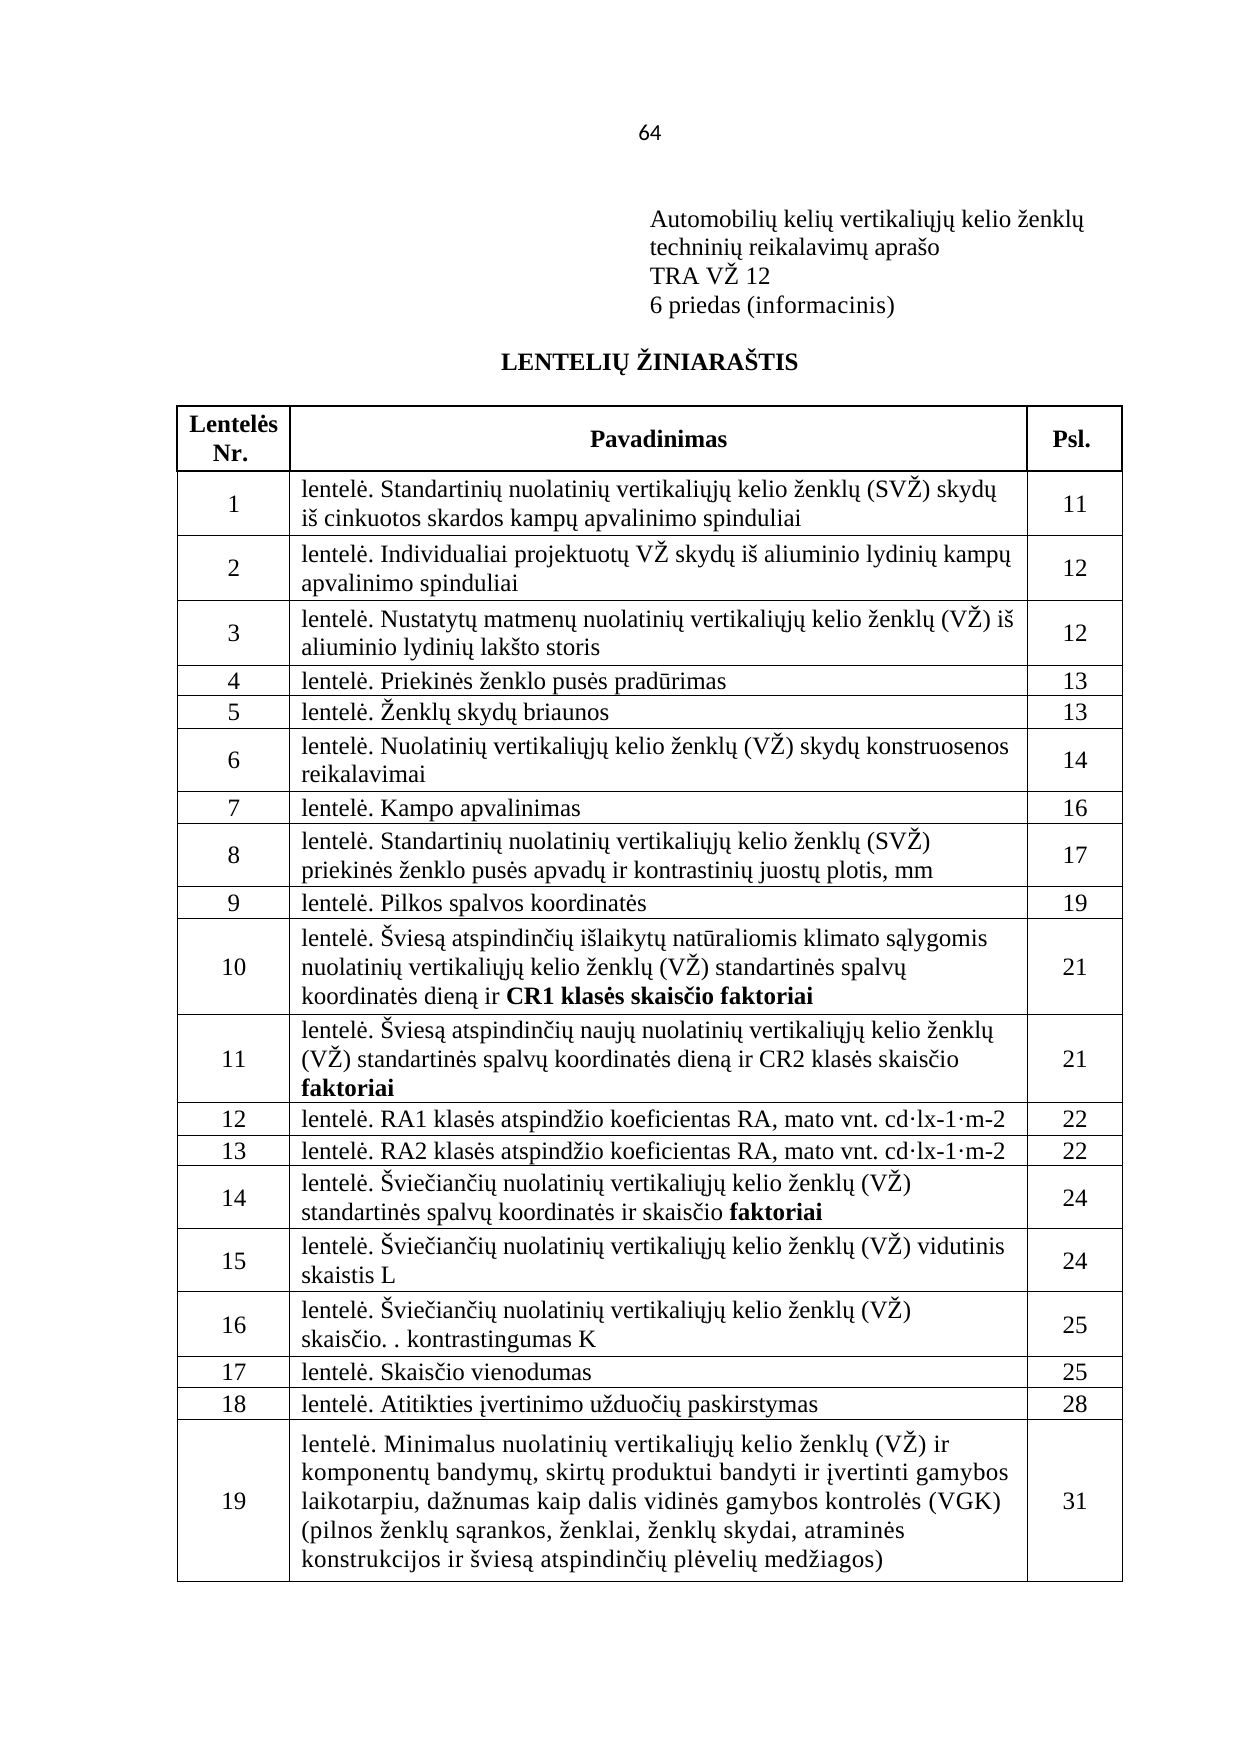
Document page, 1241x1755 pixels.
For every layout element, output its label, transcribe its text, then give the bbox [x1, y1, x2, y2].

table_cell lentelė. Skaisčio vienodumas [290, 1357, 1027, 1387]
table_cell 12 [1028, 601, 1122, 664]
table_cell lentelė. Šviesą atspindinčių naujų nuolatinių vertikaliųjų kelio ženklų (VŽ) standartinės spalvų koordinatės dieną ir CR2 klasės skaisčio faktoriai [290, 1015, 1027, 1102]
table_cell 7 [178, 792, 289, 823]
table_cell lentelė. RA1 klasės atspindžio koeficientas RA, mato vnt. cd·lx-1·m-2 [290, 1103, 1027, 1135]
table_cell 21 [1028, 1015, 1122, 1102]
table_cell 22 [1028, 1103, 1122, 1135]
table_cell lentelė. Minimalus nuolatinių vertikaliųjų kelio ženklų (VŽ) ir komponentų bandymų, skirtų produktui bandyti ir įvertinti gamybos laikotarpiu, dažnumas kaip dalis vidinės gamybos kontrolės (VGK) (pilnos ženklų sąrankos, ženklai, ženklų skydai, atraminės konstrukcijos ir šviesą atspindinčių plėvelių medžiagos) [290, 1420, 1027, 1581]
table_cell 31 [1028, 1420, 1122, 1581]
table_cell 8 [178, 824, 289, 886]
table_cell 6 [178, 729, 289, 791]
text 6 priedas (informacinis) [649, 290, 1122, 319]
table_cell lentelė. Šviečiančių nuolatinių vertikaliųjų kelio ženklų (VŽ) skaisčio. . kontrastingumas K [290, 1292, 1027, 1356]
table_header Psl. [1028, 407, 1121, 470]
table_cell 24 [1028, 1166, 1122, 1228]
table_cell lentelė. RA2 klasės atspindžio koeficientas RA, mato vnt. cd·lx-1·m-2 [290, 1136, 1027, 1165]
table_cell lentelė. Kampo apvalinimas [290, 792, 1027, 823]
table_cell 10 [178, 919, 289, 1014]
text techninių reikalavimų aprašo [649, 232, 1122, 261]
text Automobilių kelių vertikaliųjų kelio ženklų [649, 204, 1122, 232]
text LENTELIŲ ŽINIARAŠTIS [177, 347, 1122, 376]
table_cell 17 [1028, 824, 1122, 886]
table_cell lentelė. Šviesą atspindinčių išlaikytų natūraliomis klimato sąlygomis nuolatinių vertikaliųjų kelio ženklų (VŽ) standartinės spalvų koordinatės dieną ir CR1 klasės skaisčio faktoriai [290, 919, 1027, 1014]
table_cell 25 [1028, 1357, 1122, 1387]
table_header Lentelės Nr. [178, 407, 289, 470]
table_cell lentelė. Šviečiančių nuolatinių vertikaliųjų kelio ženklų (VŽ) vidutinis skaistis L [290, 1229, 1027, 1291]
table_cell 12 [1028, 536, 1122, 599]
table_cell 1 [178, 472, 289, 535]
table_cell 12 [178, 1103, 289, 1135]
table_header Pavadinimas [291, 407, 1026, 470]
table_cell 25 [1028, 1292, 1122, 1356]
table_cell lentelė. Nuolatinių vertikaliųjų kelio ženklų (VŽ) skydų konstruosenos reikalavimai [290, 729, 1027, 791]
table_cell 4 [178, 666, 289, 695]
table_cell 11 [178, 1015, 289, 1102]
table_cell lentelė. Ženklų skydų briaunos [290, 696, 1027, 727]
table_cell 28 [1028, 1388, 1122, 1419]
table_cell 9 [178, 887, 289, 918]
table_cell lentelė. Individualiai projektuotų VŽ skydų iš aliuminio lydinių kampų apvalinimo spinduliai [290, 536, 1027, 599]
table_cell 13 [1028, 666, 1122, 695]
text TRA VŽ 12 [649, 261, 1122, 290]
table_cell 11 [1028, 472, 1122, 535]
table_cell 19 [1028, 887, 1122, 918]
table_cell 14 [1028, 729, 1122, 791]
table_cell 19 [178, 1420, 289, 1581]
table_cell 2 [178, 536, 289, 599]
table_cell 22 [1028, 1136, 1122, 1165]
table_cell 24 [1028, 1229, 1122, 1291]
table_cell 21 [1028, 919, 1122, 1014]
table_cell 16 [1028, 792, 1122, 823]
table_cell lentelė. Priekinės ženklo pusės pradūrimas [290, 666, 1027, 695]
table_cell lentelė. Standartinių nuolatinių vertikaliųjų kelio ženklų (SVŽ) skydų iš cinkuotos skardos kampų apvalinimo spinduliai [290, 472, 1027, 535]
table_cell 5 [178, 696, 289, 727]
table_cell lentelė. Standartinių nuolatinių vertikaliųjų kelio ženklų (SVŽ) priekinės ženklo pusės apvadų ir kontrastinių juostų plotis, mm [290, 824, 1027, 886]
table_cell 13 [178, 1136, 289, 1165]
table_cell 3 [178, 601, 289, 664]
table_cell 15 [178, 1229, 289, 1291]
table_cell lentelė. Nustatytų matmenų nuolatinių vertikaliųjų kelio ženklų (VŽ) iš aliuminio lydinių lakšto storis [290, 601, 1027, 664]
table_cell lentelė. Šviečiančių nuolatinių vertikaliųjų kelio ženklų (VŽ) standartinės spalvų koordinatės ir skaisčio faktoriai [290, 1166, 1027, 1228]
table_cell 16 [178, 1292, 289, 1356]
table_cell 17 [178, 1357, 289, 1387]
table_cell lentelė. Pilkos spalvos koordinatės [290, 887, 1027, 918]
table_cell 14 [178, 1166, 289, 1228]
table_cell 18 [178, 1388, 289, 1419]
table_cell 13 [1028, 696, 1122, 727]
table_cell lentelė. Atitikties įvertinimo užduočių paskirstymas [290, 1388, 1027, 1419]
